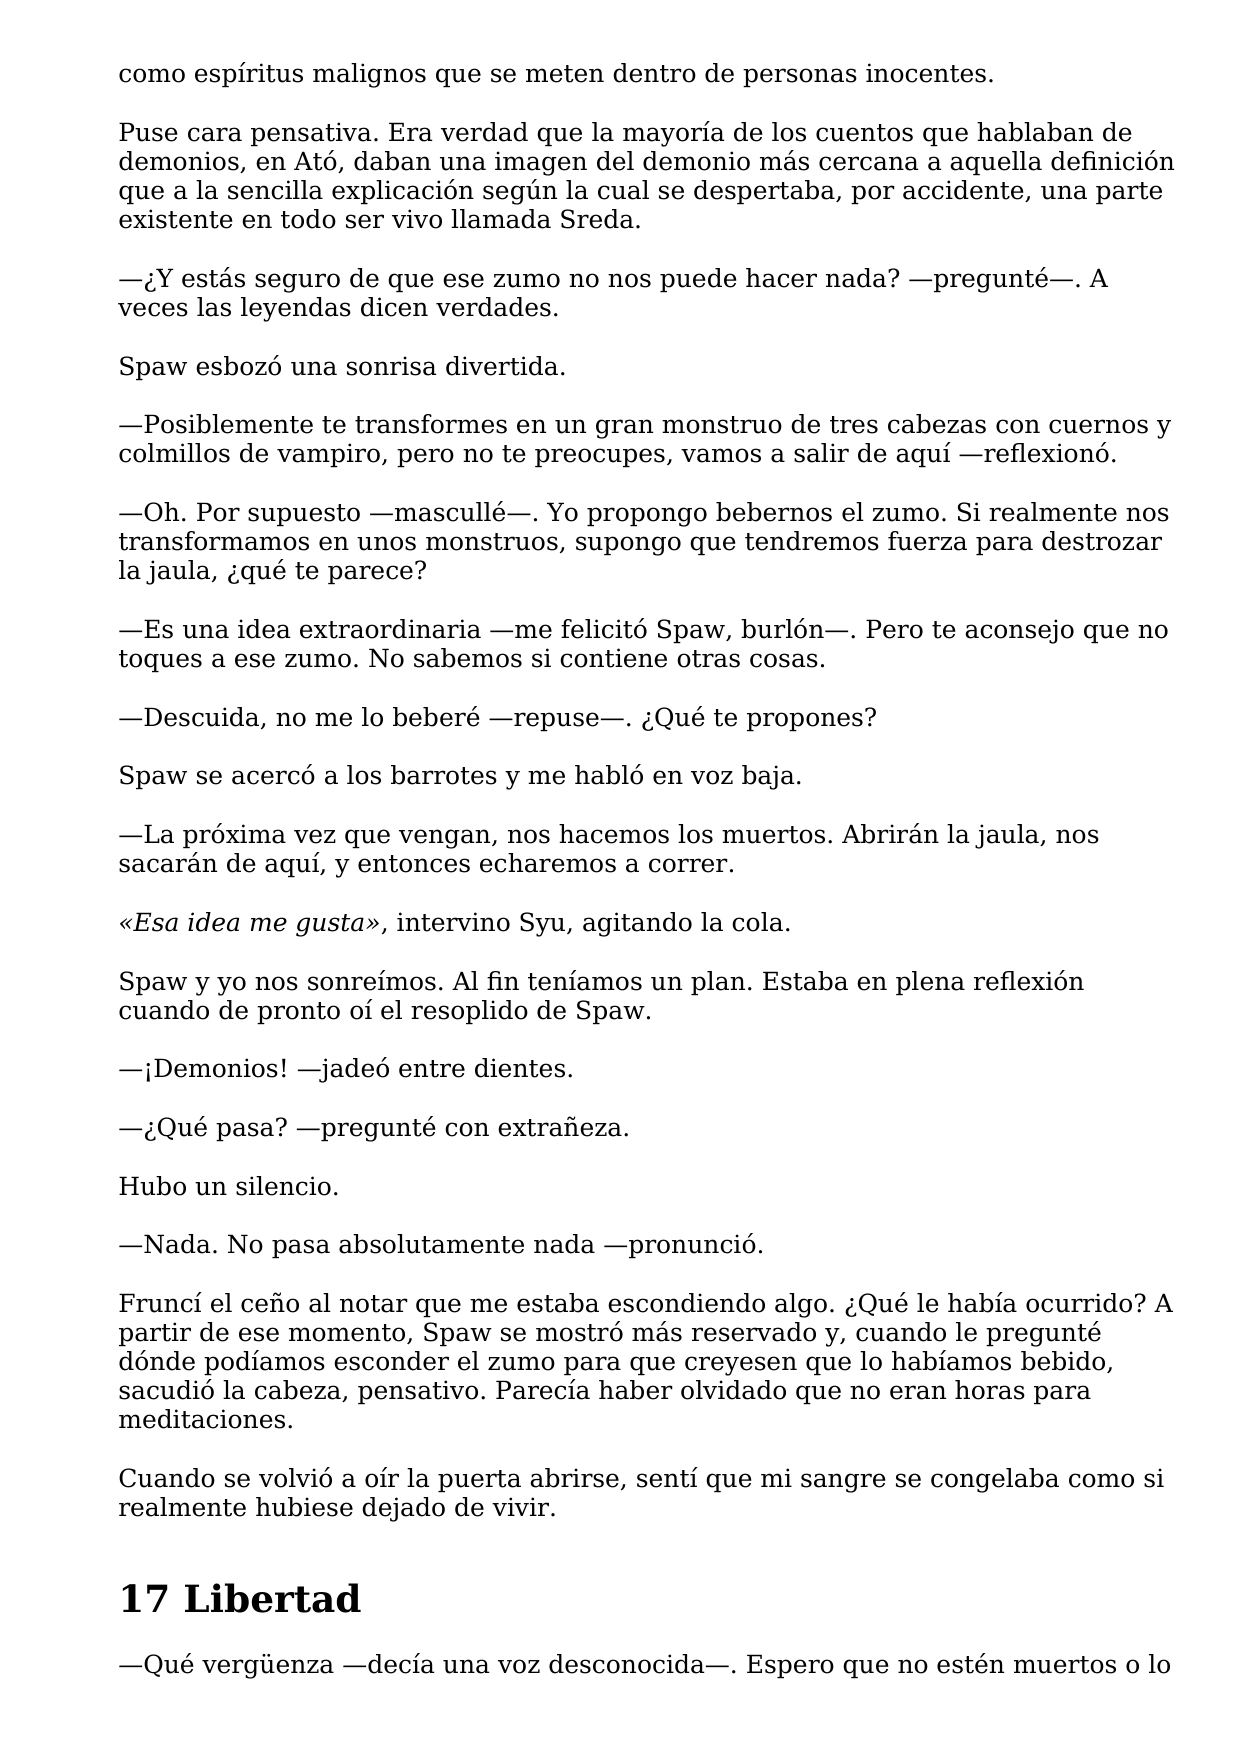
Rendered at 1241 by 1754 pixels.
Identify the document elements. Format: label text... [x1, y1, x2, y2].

text Spaw esbozó una sonrisa divertida. [118, 352, 1181, 381]
subtitle 17 Libertad [118, 1577, 1181, 1621]
text Puse cara pensativa. Era verdad que la mayoría de los cuentos que hablaban de demonios, en Ató, daban una imagen del demonio más cercana a aquella definición que a la sencilla explicación según la cual se despertaba, por accidente, una parte existente en todo ser vivo llamada Sreda. [118, 118, 1181, 234]
text —Nada. No pasa absolutamente nada —pronunció. [118, 1230, 1181, 1259]
text —¡Demonios! —jadeó entre dientes. [118, 1054, 1181, 1084]
text —Qué vergüenza —decía una voz desconocida—. Espero que no estén muertos o lo [118, 1651, 1181, 1680]
text «Esa idea me gusta», intervino Syu, agitando la cola. [118, 908, 1181, 937]
text —Es una idea extraordinaria —me felicitó Spaw, burlón—. Pero te aconsejo que no toques a ese zumo. No sabemos si contiene otras cosas. [118, 615, 1181, 673]
text —Posiblemente te transformes en un gran monstruo de tres cabezas con cuernos y colmillos de vampiro, pero no te preocupes, vamos a salir de aquí —reflexionó. [118, 410, 1181, 469]
text —Oh. Por supuesto —mascullé—. Yo propongo bebernos el zumo. Si realmente nos transformamos en unos monstruos, supongo que tendremos fuerza para destrozar la jaula, ¿qué te parece? [118, 498, 1181, 586]
text Cuando se volvió a oír la puerta abrirse, sentí que mi sangre se congelaba como si realmente hubiese dejado de vivir. [118, 1464, 1181, 1523]
text —¿Qué pasa? —pregunté con extrañeza. [118, 1113, 1181, 1142]
text —Descuida, no me lo beberé —repuse—. ¿Qué te propones? [118, 703, 1181, 732]
text —¿Y estás seguro de que ese zumo no nos puede hacer nada? —pregunté—. A veces las leyendas dicen verdades. [118, 264, 1181, 322]
text Spaw se acercó a los barrotes y me habló en voz baja. [118, 762, 1181, 791]
text como espíritus malignos que se meten dentro de personas inocentes. [118, 59, 1181, 88]
text —La próxima vez que vengan, nos hacemos los muertos. Abrirán la jaula, nos sacarán de aquí, y entonces echaremos a correr. [118, 820, 1181, 878]
text Fruncí el ceño al notar que me estaba escondiendo algo. ¿Qué le había ocurrido? A partir de ese momento, Spaw se mostró más reservado y, cuando le pregunté dónde podíamos esconder el zumo para que creyesen que lo habíamos bebido, sacudió la cabeza, pensativo. Parecía haber olvidado que no eran horas para meditaciones. [118, 1289, 1181, 1435]
text Hubo un silencio. [118, 1172, 1181, 1201]
text Spaw y yo nos sonreímos. Al fin teníamos un plan. Estaba en plena reflexión cuando de pronto oí el resoplido de Spaw. [118, 967, 1181, 1025]
